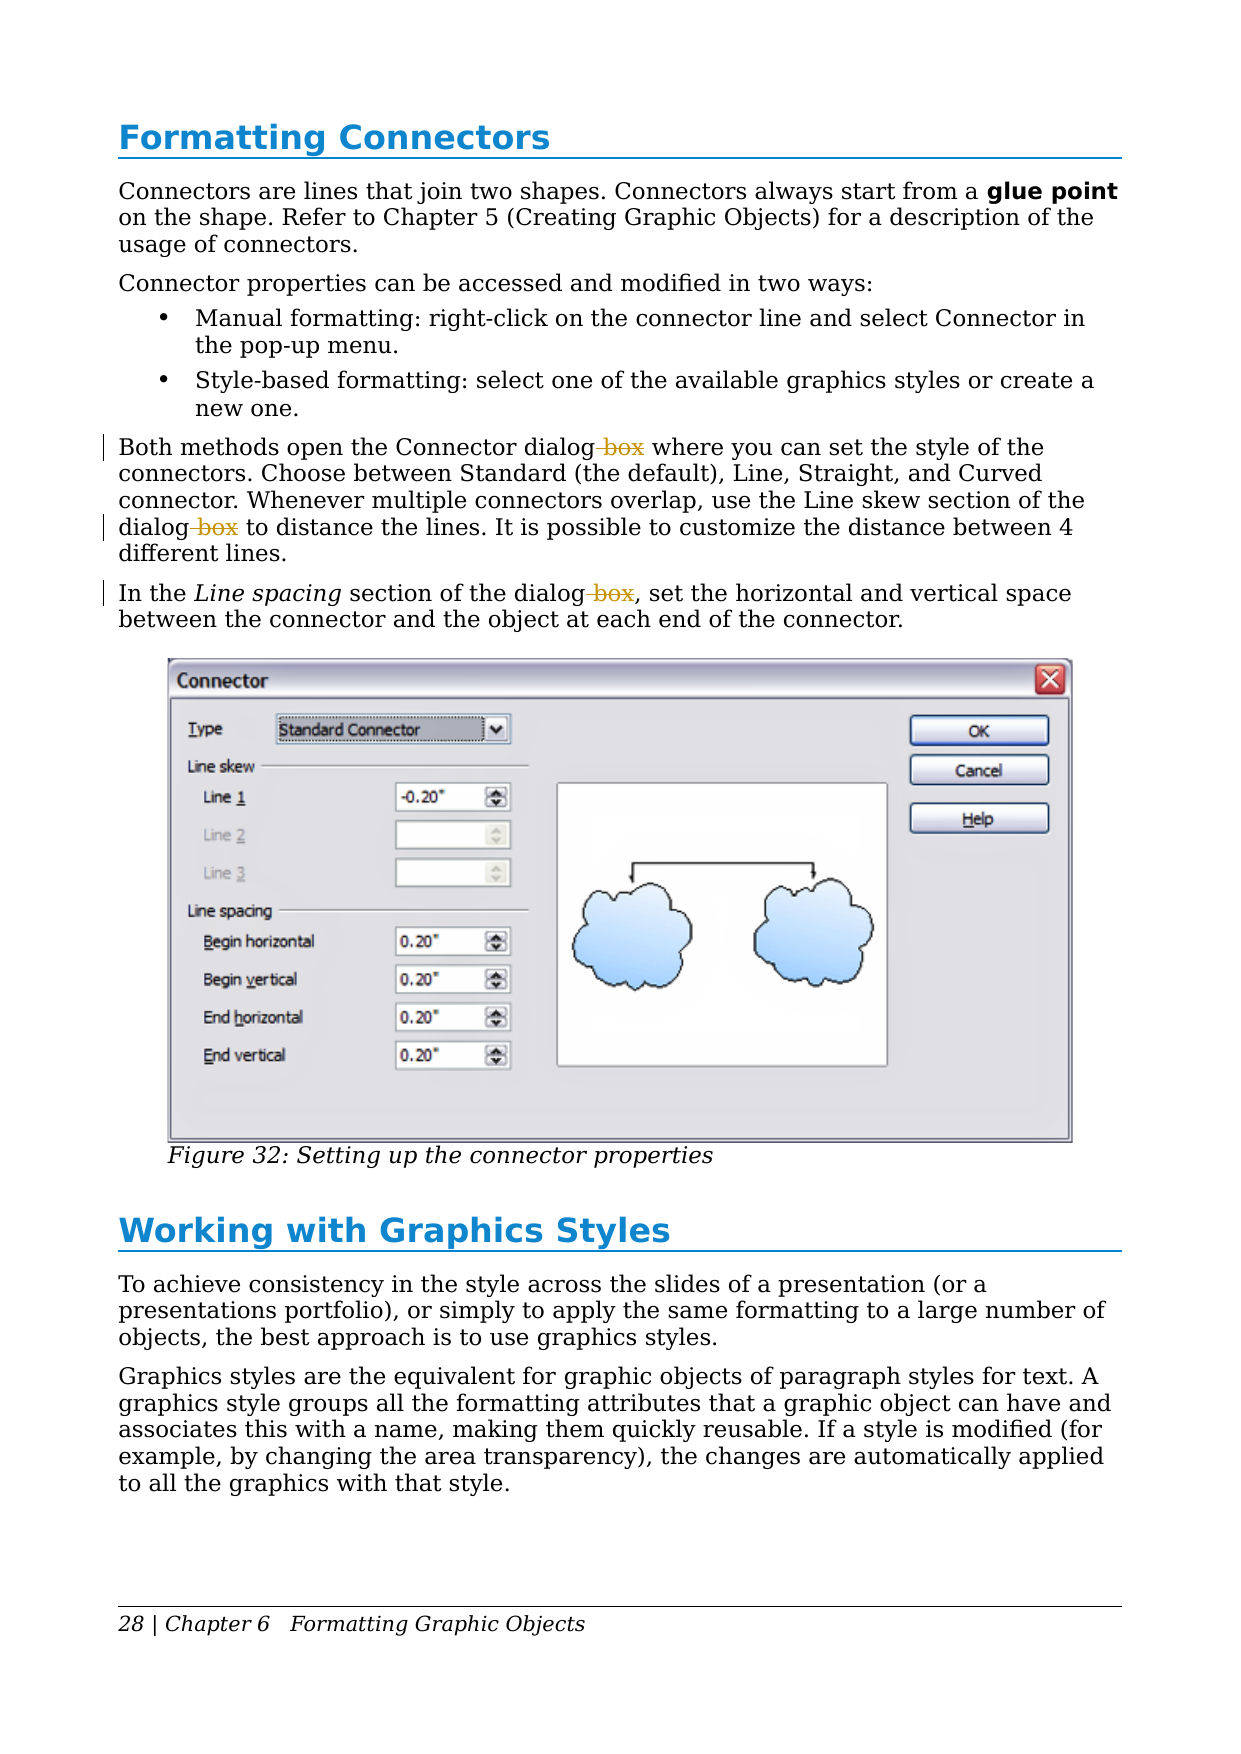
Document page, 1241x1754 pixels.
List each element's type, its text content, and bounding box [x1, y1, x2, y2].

text In the Line spacing section of the dialog, set the horizontal and vertical space between the connector and the object at each end of the connector. [118, 580, 1122, 633]
text Figure 32: Setting up the connector properties [168, 1143, 1072, 1169]
list Style-based formatting: select one of the available graphics styles or create a new one. [156, 366, 1122, 421]
list Manual formatting: right-click on the connector line and select Connector in the pop‑up menu. [156, 303, 1122, 359]
text To achieve consistency in the style across the slides of a presentation (or a presentations portfolio), or simply to apply the same formatting to a large number of objects, the best approach is to use graphics styles. [118, 1271, 1122, 1351]
text Connectors are lines that join two shapes. Connectors always start from a glue point on the shape. Refer to Chapter 5 (Creating Graphic Objects) for a description of the usage of connectors. [118, 178, 1122, 258]
subtitle Working with Graphics Styles [118, 1211, 1122, 1250]
subtitle Formatting Connectors [118, 118, 1122, 157]
text Graphics styles are the equivalent for graphic objects of paragraph styles for text. A graphics style groups all the formatting attributes that a graphic object can have and associates this with a name, making them quickly reusable. If a style is modified (for example, by changing the area transparency), the changes are automatically applied to all the graphics with that style. [118, 1363, 1122, 1497]
list Connector properties can be accessed and modified in two ways: [118, 270, 1122, 297]
text Both methods open the Connector dialog where you can set the style of the connectors. Choose between Standard (the default), Line, Straight, and Curved connector. Whenever multiple connectors overlap, use the Line skew section of the dialog to distance the lines. It is possible to customize the distance between 4 different lines. [118, 434, 1122, 567]
picture [167, 658, 1073, 1143]
